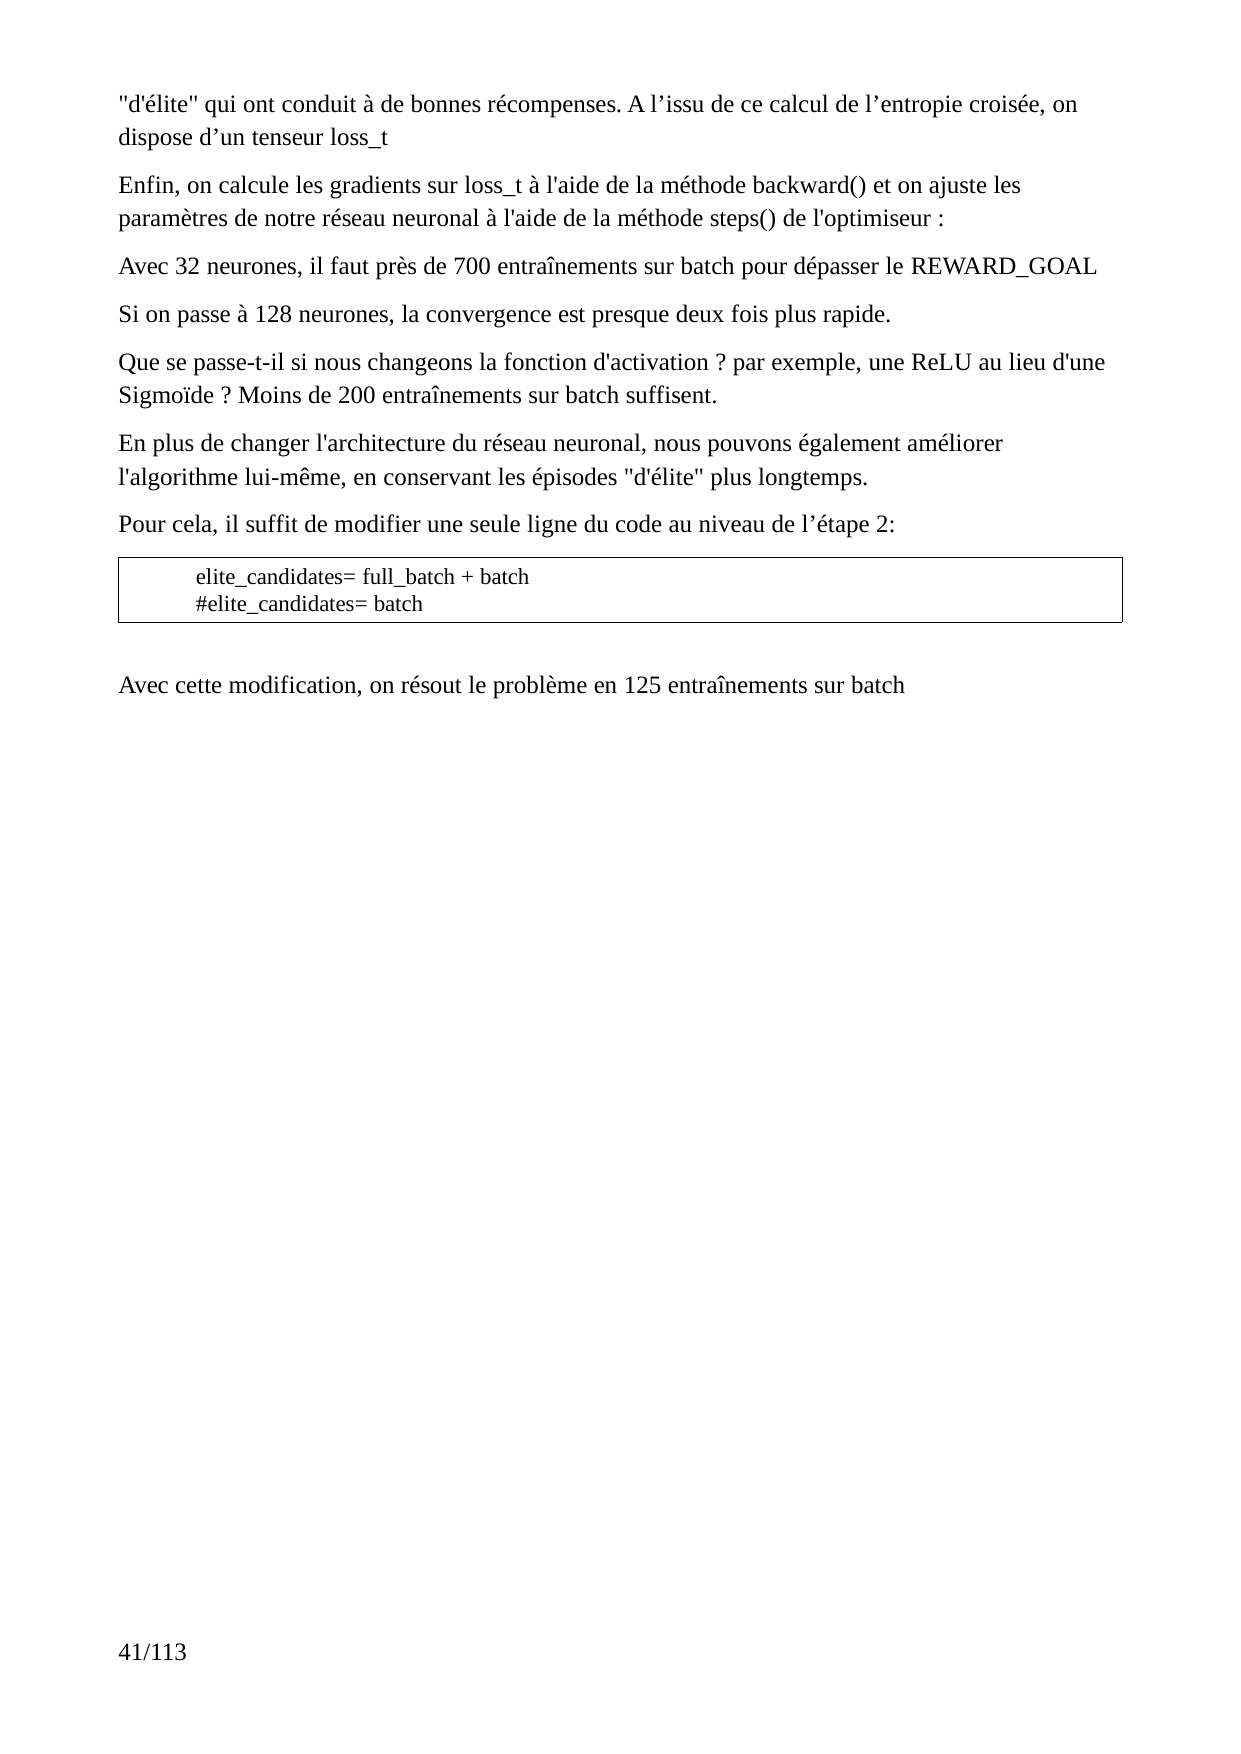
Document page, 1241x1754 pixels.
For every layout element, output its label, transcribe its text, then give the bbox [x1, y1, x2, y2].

text "d'élite" qui ont conduit à de bonnes récompenses. A l’issu de ce calcul de l’entropie croisée, on dispose d’un tenseur loss_t [118, 88, 1122, 151]
text Avec 32 neurones, il faut près de 700 entraînements sur batch pour dépasser le REWARD_GOAL [118, 251, 1122, 280]
text Pour cela, il suffit de modifier une seule ligne du code au niveau de l’étape 2: [118, 509, 1122, 538]
text Enfin, on calcule les gradients sur loss_t à l'aide de la méthode backward() et on ajuste les paramètres de notre réseau neuronal à l'aide de la méthode steps() de l'optimiseur : [118, 170, 1122, 232]
text Avec cette modification, on résout le problème en 125 entraînements sur batch [118, 670, 1122, 699]
text Si on passe à 128 neurones, la convergence est presque deux fois plus rapide. [118, 299, 1122, 328]
text En plus de changer l'architecture du réseau neuronal, nous pouvons également améliorer l'algorithme lui-même, en conservant les épisodes "d'élite" plus longtemps. [118, 428, 1122, 491]
text Que se passe-t-il si nous changeons la fonction d'activation ? par exemple, une ReLU au lieu d'une Sigmoïde ? Moins de 200 entraînements sur batch suffisent. [118, 347, 1122, 409]
table_header elite_candidates= full_batch + batch #elite_candidates= batch [119, 558, 1122, 622]
